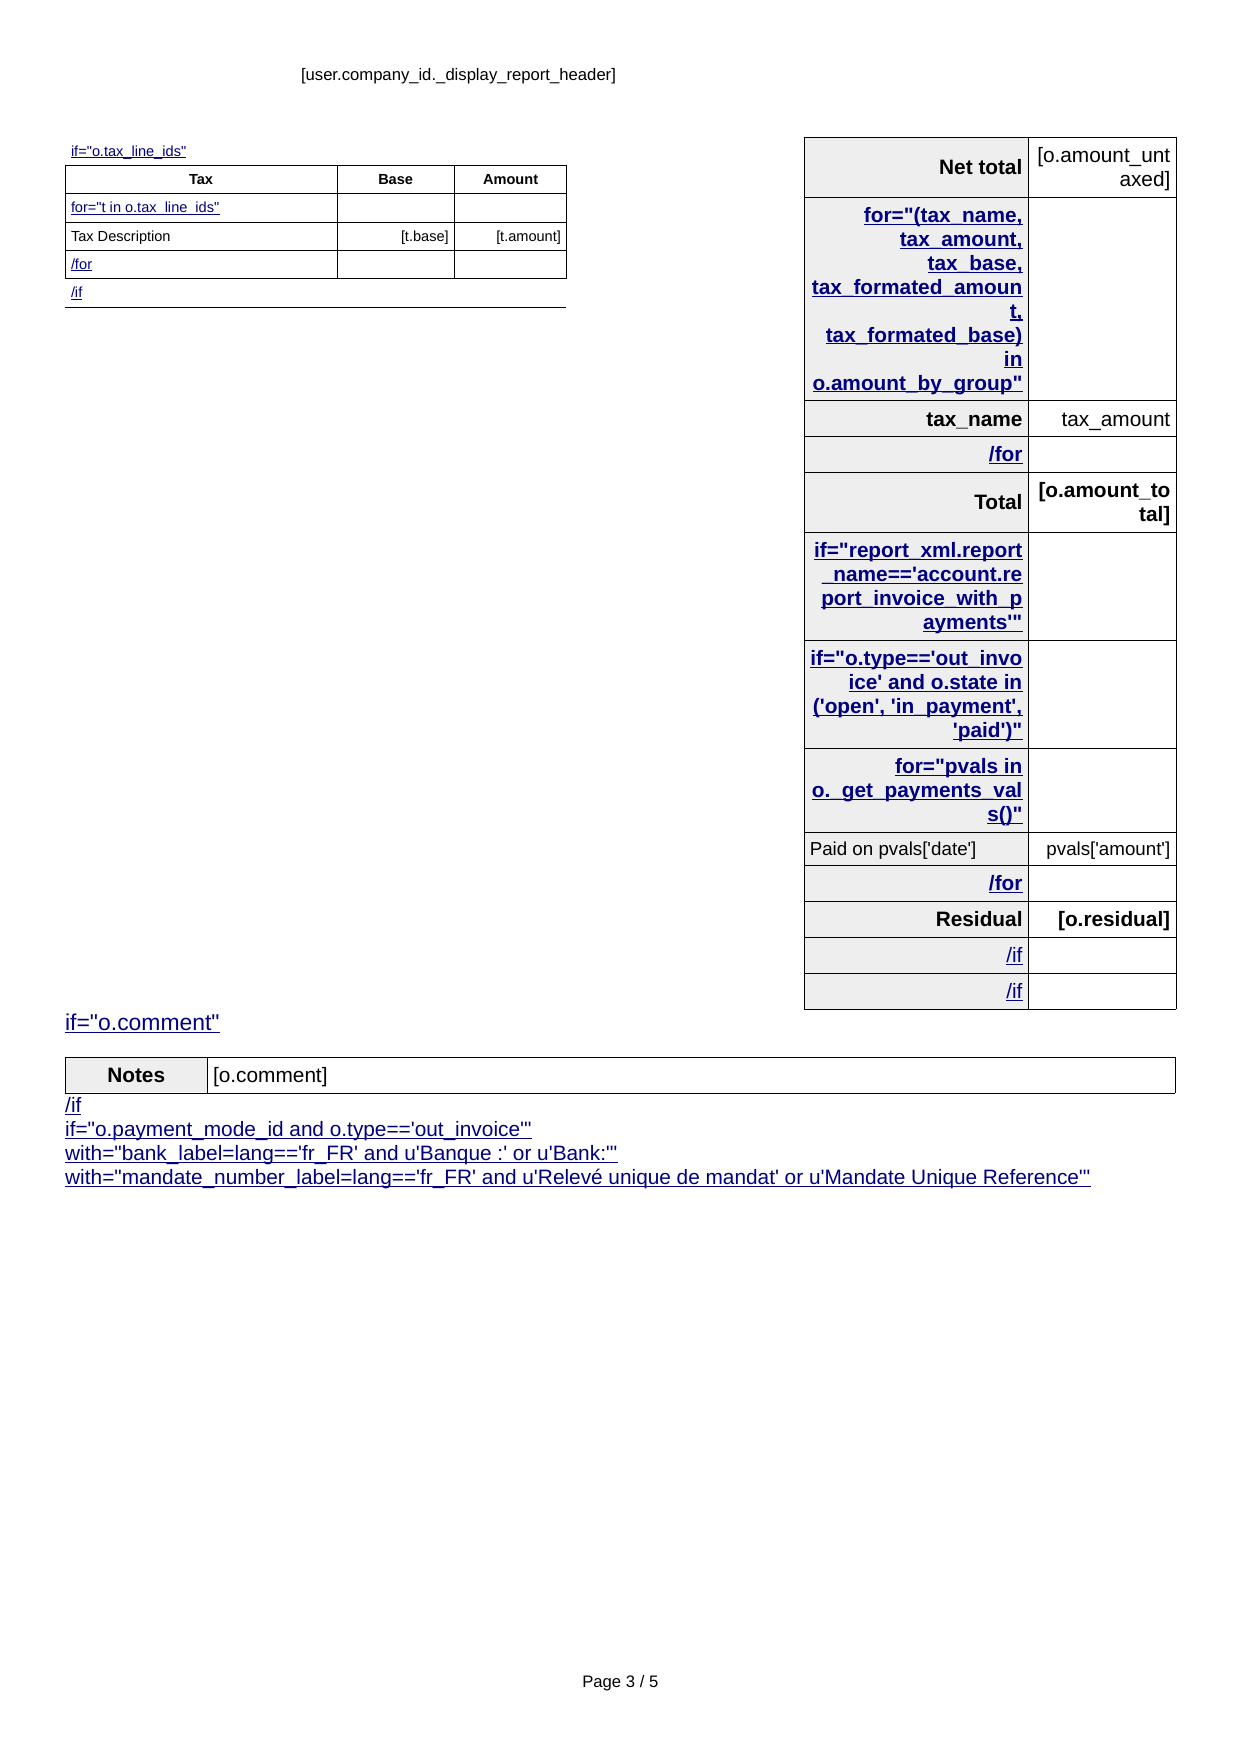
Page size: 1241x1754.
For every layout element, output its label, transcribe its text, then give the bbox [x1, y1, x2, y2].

table_cell [t.base] [338, 223, 454, 250]
table_cell [1029, 198, 1176, 400]
table_cell Amount [455, 166, 566, 193]
table_header [454, 137, 566, 165]
table_cell [337, 279, 454, 307]
text with="bank_label=lang=='fr_FR' and u'Banque :' or u'Bank:'" [65, 1141, 1175, 1164]
table_cell pvals['amount'] [1029, 833, 1176, 865]
table_cell Tax [66, 166, 337, 193]
table_cell for="t in o.tax_line_ids" [66, 194, 337, 222]
table_cell for="(tax_name, tax_amount, tax_base, tax_formated_amount, tax_formated_base) in o.amount_by_group" [805, 198, 1028, 400]
table_cell /if [805, 938, 1028, 973]
table_cell Tax Description [66, 223, 337, 250]
table_cell [o.residual] [1029, 902, 1176, 937]
table_header [65, 137, 608, 1009]
table_cell [t.amount] [455, 223, 566, 250]
table_cell if="o.type=='out_invoice' and o.state in ('open', 'in_payment', 'paid')" [805, 641, 1028, 748]
table_cell [454, 279, 566, 307]
table_cell Paid on pvals['date'] [805, 833, 1028, 865]
text with="mandate_number_label=lang=='fr_FR' and u'Relevé unique de mandat' or u'Mandate Unique Reference'" [65, 1164, 1175, 1188]
table_cell [1029, 533, 1176, 640]
table_header [o.comment] [208, 1058, 1175, 1092]
table_header [608, 137, 804, 1009]
table_cell /for [805, 437, 1028, 472]
table_cell tax_amount [1029, 401, 1176, 436]
table_header [337, 137, 454, 165]
table_header Net total [805, 138, 1028, 197]
table_cell [1029, 437, 1176, 472]
table_cell Total [805, 473, 1028, 532]
text /if [65, 1094, 1175, 1117]
text if="o.payment_mode_id and o.type=='out_invoice'" [65, 1117, 1175, 1141]
table_cell /for [805, 866, 1028, 901]
table_cell [338, 251, 454, 278]
table_cell [1029, 641, 1176, 748]
table_cell /if [65, 279, 337, 307]
table_cell for="pvals in o._get_payments_vals()" [805, 749, 1028, 832]
table_header Notes [66, 1058, 207, 1092]
table_cell Base [338, 166, 454, 193]
table_cell [o.amount_total] [1029, 473, 1176, 532]
table_cell [1029, 866, 1176, 901]
table_cell if="report_xml.report_name=='account.report_invoice_with_payments'" [805, 533, 1028, 640]
table_cell Residual [805, 902, 1028, 937]
text if="o.comment" [65, 1009, 1175, 1035]
table_cell /for [66, 251, 337, 278]
table_cell [455, 251, 566, 278]
table_cell tax_name [805, 401, 1028, 436]
table_cell [455, 194, 566, 222]
table_header if="o.tax_line_ids" [65, 137, 337, 165]
table_cell [1029, 749, 1176, 832]
table_header [o.amount_untaxed] [1029, 138, 1176, 197]
table_cell [338, 194, 454, 222]
table_cell [1029, 938, 1176, 973]
table_cell /if [805, 974, 1028, 1009]
table_cell [1029, 974, 1176, 1009]
